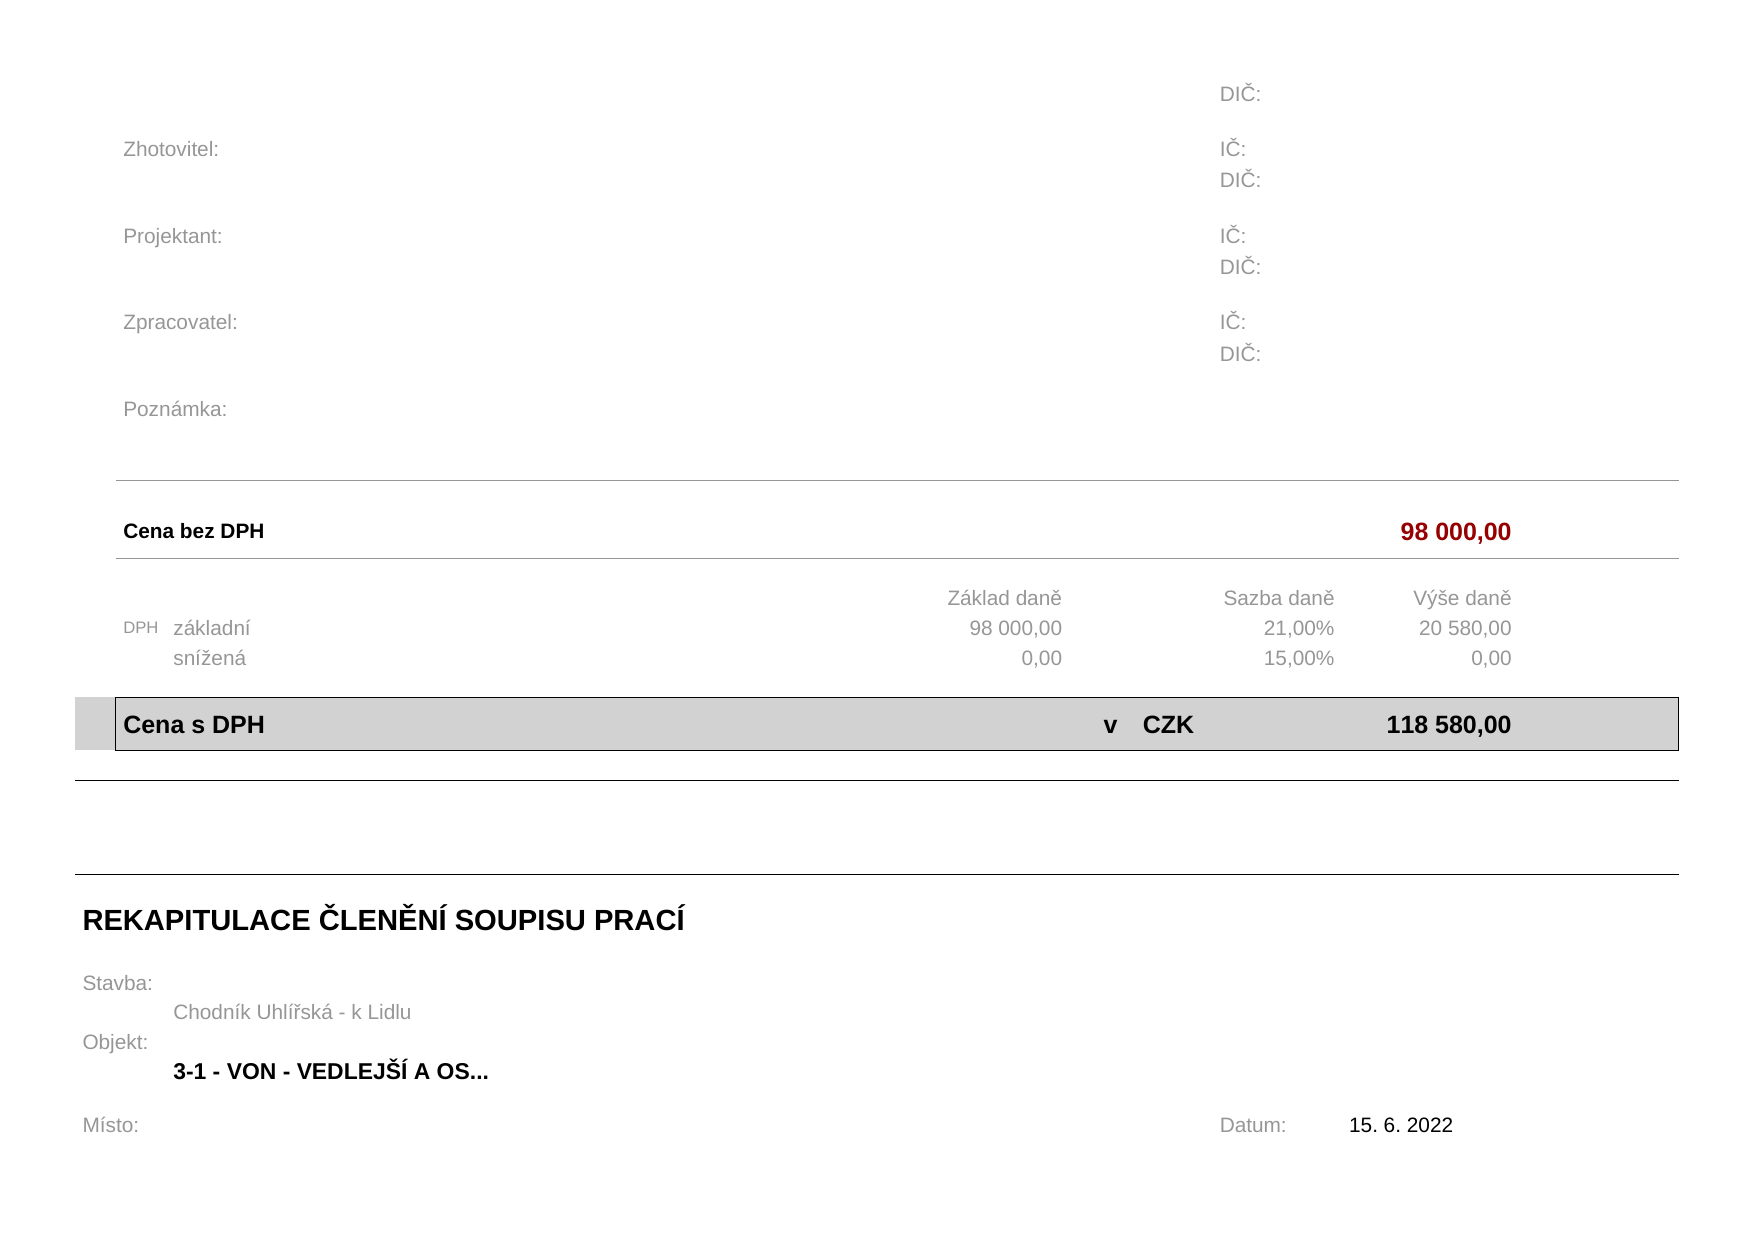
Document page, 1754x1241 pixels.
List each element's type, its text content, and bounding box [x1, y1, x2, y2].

table_cell [1342, 199, 1519, 223]
table_cell [75, 946, 116, 970]
table_cell [309, 223, 1069, 248]
table_cell Výše daně [1342, 583, 1519, 613]
table_cell [1519, 946, 1679, 970]
table_cell [116, 199, 166, 223]
table_cell [166, 162, 1212, 199]
table_cell [1124, 673, 1212, 697]
table_cell [116, 583, 166, 613]
table_cell [1069, 75, 1124, 112]
table_cell [1342, 1138, 1519, 1162]
table_cell základní [166, 613, 309, 643]
table_cell [1069, 1029, 1124, 1054]
table_cell [1069, 970, 1124, 995]
table_cell [75, 643, 116, 673]
table_cell [1124, 396, 1212, 421]
table_cell [75, 480, 116, 505]
table_cell [75, 843, 116, 874]
table_cell 20 580,00 [1342, 613, 1519, 643]
table_cell [75, 456, 116, 480]
table_cell [1519, 456, 1679, 480]
table_cell [1519, 335, 1679, 372]
table_cell Cena bez DPH [116, 505, 309, 558]
table_cell [116, 1138, 166, 1162]
table_cell [116, 335, 166, 372]
table_cell [1124, 946, 1212, 970]
table_cell [116, 751, 166, 780]
table_cell [309, 559, 1069, 583]
table_cell [166, 843, 309, 874]
table_cell [1342, 970, 1519, 995]
table_cell 98 000,00 [309, 613, 1069, 643]
table_cell [166, 1113, 309, 1138]
table_cell [1342, 421, 1519, 456]
table_cell [1069, 137, 1124, 162]
table_cell [166, 372, 309, 396]
table_cell [1212, 970, 1342, 995]
table_cell [1069, 1089, 1124, 1113]
table_cell [1069, 751, 1124, 780]
table_cell [116, 673, 166, 697]
table_cell [1519, 643, 1679, 673]
table_cell [1342, 481, 1519, 505]
table_cell [116, 811, 166, 842]
table_cell [309, 310, 1069, 335]
table_cell [1519, 310, 1679, 335]
table_cell [1519, 894, 1679, 946]
table_cell [1212, 199, 1342, 223]
table_cell [1342, 456, 1519, 480]
table_cell [1069, 456, 1124, 480]
table_cell [1342, 1089, 1519, 1113]
table_cell [116, 162, 166, 199]
table_cell [309, 875, 1069, 894]
table_cell [1519, 248, 1679, 286]
table_cell 0,00 [1342, 643, 1519, 673]
table_cell [75, 673, 116, 697]
table_cell 3-1 - VON - VEDLEJŠÍ A OS... [166, 1054, 1212, 1089]
table_cell Datum: [1212, 1113, 1342, 1138]
table_cell [1519, 843, 1679, 874]
table_cell [166, 781, 309, 811]
table_cell [1124, 456, 1212, 480]
table_cell [1519, 875, 1679, 894]
table_cell [309, 396, 1069, 421]
table_cell [309, 751, 1069, 780]
table_cell [1212, 875, 1342, 894]
table_cell [1342, 1029, 1519, 1054]
table_cell [1124, 1089, 1212, 1113]
table_cell [309, 286, 1069, 310]
table_cell [1069, 199, 1124, 223]
table_cell [166, 421, 1212, 456]
table_cell IČ: [1212, 137, 1342, 162]
table_cell [166, 946, 309, 970]
table_cell [1124, 781, 1212, 811]
table_cell [1069, 396, 1124, 421]
table_cell [116, 946, 166, 970]
table_cell [166, 583, 309, 613]
table_cell [1124, 970, 1212, 995]
table_cell 15. 6. 2022 [1342, 1113, 1519, 1138]
table_cell [75, 162, 116, 199]
table_cell [1212, 894, 1342, 946]
table_cell [75, 1089, 116, 1113]
table_cell [309, 970, 1069, 995]
table_cell [166, 559, 309, 583]
table_cell [1342, 223, 1519, 248]
table_cell [1342, 310, 1519, 335]
table_cell [309, 199, 1069, 223]
table_cell DIČ: [1212, 162, 1342, 199]
table_cell [1342, 113, 1519, 137]
table_cell [166, 673, 309, 697]
table_cell [1519, 421, 1679, 456]
table_cell [75, 248, 116, 286]
table_cell [1212, 781, 1342, 811]
table_cell [1342, 372, 1519, 396]
table_cell [116, 456, 166, 480]
table_cell [1342, 286, 1519, 310]
table_cell [116, 481, 166, 505]
table_cell [75, 781, 116, 811]
table_cell CZK [1124, 698, 1212, 750]
table_cell [1519, 1113, 1679, 1138]
table_cell [1342, 75, 1519, 112]
table_cell [1069, 781, 1124, 811]
table_cell [1212, 505, 1342, 558]
table_cell [1342, 946, 1519, 970]
table_cell DPH [116, 613, 166, 643]
table_cell [1212, 372, 1342, 396]
table_cell [1124, 613, 1212, 643]
table_cell DIČ: [1212, 248, 1342, 286]
table_cell [1519, 751, 1679, 780]
table_cell [116, 75, 166, 112]
table_cell [1212, 811, 1342, 842]
table_cell [75, 875, 116, 894]
table_cell [1342, 396, 1519, 421]
table_cell [1212, 751, 1342, 780]
table_cell [75, 75, 116, 112]
table_cell [309, 843, 1069, 874]
table_cell [309, 481, 1069, 505]
table_cell 118 580,00 [1342, 698, 1519, 750]
table_cell [1342, 137, 1519, 162]
table_cell [1069, 843, 1124, 874]
table_cell [75, 613, 116, 643]
table_cell [1069, 1113, 1124, 1138]
table_cell [1124, 335, 1212, 372]
table_cell [309, 1113, 1069, 1138]
table_cell [1519, 970, 1679, 995]
table_cell [1124, 559, 1212, 583]
table_cell REKAPITULACE ČLENĚNÍ SOUPISU PRACÍ [75, 894, 1069, 946]
table_cell [1212, 698, 1342, 750]
table_cell [1124, 481, 1212, 505]
table_cell [1124, 894, 1212, 946]
table_cell IČ: [1212, 223, 1342, 248]
table_cell [75, 1138, 116, 1162]
table_cell [116, 843, 166, 874]
table_cell Místo: [75, 1113, 166, 1138]
table_cell [116, 248, 166, 286]
table_cell [1342, 811, 1519, 842]
table_cell [1342, 995, 1519, 1029]
table_cell [1069, 481, 1124, 505]
table_cell [166, 875, 309, 894]
table_cell [1519, 223, 1679, 248]
table_cell [166, 75, 309, 112]
table_cell Chodník Uhlířská - k Lidlu [166, 995, 1212, 1029]
table_cell [1124, 1029, 1212, 1054]
table_cell [1519, 698, 1678, 750]
table_cell [1212, 843, 1342, 874]
table_cell [75, 335, 116, 372]
table_cell [1124, 372, 1212, 396]
table_cell [1124, 583, 1212, 613]
table_cell [309, 505, 1069, 558]
table_cell [116, 372, 166, 396]
table_cell [309, 811, 1069, 842]
table_cell [166, 751, 309, 780]
table_cell [1124, 286, 1212, 310]
table_cell [75, 811, 116, 842]
table_cell [1519, 583, 1679, 613]
table_cell [1342, 843, 1519, 874]
table_cell [116, 875, 166, 894]
table_cell [1342, 559, 1519, 583]
table_cell [166, 970, 309, 995]
table_cell [1519, 113, 1679, 137]
table_cell [75, 310, 116, 335]
table_cell [1342, 894, 1519, 946]
table_cell [75, 421, 116, 456]
table_cell Základ daně [309, 583, 1069, 613]
table_cell [75, 505, 116, 558]
table_cell [1069, 894, 1124, 946]
table_cell [1212, 1138, 1342, 1162]
table_cell DIČ: [1212, 335, 1342, 372]
table_cell [166, 1029, 309, 1054]
table_cell [1069, 875, 1124, 894]
table_cell [116, 113, 166, 137]
table_cell [1212, 1029, 1342, 1054]
table_cell 15,00% [1212, 643, 1342, 673]
table_cell [1212, 995, 1342, 1029]
table_cell [1212, 456, 1342, 480]
table_cell [75, 995, 116, 1029]
table_cell [116, 1089, 166, 1113]
table_cell [1124, 223, 1212, 248]
table_cell [309, 781, 1069, 811]
table_cell Objekt: [75, 1029, 166, 1054]
table_cell [1069, 811, 1124, 842]
table_cell [166, 456, 309, 480]
table_cell [75, 697, 115, 750]
table_cell 98 000,00 [1342, 505, 1519, 558]
table_cell [166, 286, 309, 310]
table_cell [166, 199, 309, 223]
table_cell [1519, 1138, 1679, 1162]
table_cell [1069, 673, 1124, 697]
table_cell [1342, 875, 1519, 894]
table_cell [1212, 421, 1342, 456]
table_cell [1069, 1138, 1124, 1162]
table_cell [1519, 396, 1679, 421]
table_cell [166, 335, 309, 372]
table_cell 0,00 [309, 643, 1069, 673]
table_cell [309, 1029, 1069, 1054]
table_cell [75, 558, 116, 583]
table_cell 21,00% [1212, 613, 1342, 643]
table_cell [1124, 75, 1212, 112]
table_cell [166, 248, 309, 286]
table_cell [1124, 505, 1212, 558]
table_cell [1342, 162, 1519, 199]
table_cell [116, 286, 166, 310]
table_cell [309, 137, 1069, 162]
table_cell [1519, 75, 1679, 112]
table_cell [1519, 199, 1679, 223]
table_cell Projektant: [116, 223, 309, 248]
table_cell [1519, 995, 1679, 1029]
table_cell [1519, 1029, 1679, 1054]
table_cell [1519, 1054, 1679, 1089]
table_cell [309, 698, 1069, 750]
table_cell [1069, 583, 1124, 613]
table_cell [116, 643, 166, 673]
table_cell [309, 946, 1069, 970]
table_cell [1519, 137, 1679, 162]
table_cell [75, 372, 116, 396]
table_cell [166, 811, 309, 842]
table_cell [309, 673, 1069, 697]
table_cell [1124, 643, 1212, 673]
table_cell [1124, 113, 1212, 137]
table_cell [1124, 1113, 1212, 1138]
table_cell [1342, 751, 1519, 780]
table_cell [116, 559, 166, 583]
table_cell [1124, 199, 1212, 223]
table_cell [1342, 248, 1519, 286]
table_cell [1124, 1138, 1212, 1162]
table_cell [1342, 335, 1519, 372]
table_cell [1519, 673, 1679, 697]
table_cell [309, 335, 1069, 372]
table_cell [309, 248, 1069, 286]
table_cell [1069, 643, 1124, 673]
table_cell [75, 223, 116, 248]
table_cell [75, 137, 116, 162]
table_cell [1124, 137, 1212, 162]
table_cell [1069, 372, 1124, 396]
table_cell Cena s DPH [116, 698, 309, 750]
table_cell [75, 286, 116, 310]
table_cell [166, 481, 309, 505]
table_cell [1124, 248, 1212, 286]
table_cell [116, 1054, 166, 1089]
table_cell [309, 372, 1069, 396]
table_cell [1124, 310, 1212, 335]
table_cell Sazba daně [1212, 583, 1342, 613]
table_cell [75, 396, 116, 421]
table_cell [1519, 162, 1679, 199]
table_cell [116, 421, 166, 456]
table_cell [1342, 1054, 1519, 1089]
table_cell [309, 113, 1069, 137]
table_cell [1069, 113, 1124, 137]
table_cell [309, 75, 1069, 112]
table_cell [1519, 811, 1679, 842]
table_cell [166, 1089, 309, 1113]
table_cell [75, 113, 116, 137]
table_cell [166, 113, 309, 137]
table_cell [116, 995, 166, 1029]
table_cell Zpracovatel: [116, 310, 309, 335]
table_cell [1212, 1089, 1342, 1113]
table_cell [1069, 946, 1124, 970]
table_cell [1212, 673, 1342, 697]
table_cell [116, 781, 166, 811]
table_cell [75, 1054, 116, 1089]
table_cell [1519, 559, 1679, 583]
table_cell [1069, 248, 1124, 286]
table_cell [1212, 1054, 1342, 1089]
table_cell v [1069, 698, 1124, 750]
table_cell snížená [166, 643, 309, 673]
table_cell [1342, 781, 1519, 811]
table_cell [1069, 223, 1124, 248]
table_cell [166, 1138, 309, 1162]
table_cell Poznámka: [116, 396, 309, 421]
table_cell [1519, 481, 1679, 505]
table_cell DIČ: [1212, 75, 1342, 112]
table_cell [1519, 286, 1679, 310]
table_cell [1069, 559, 1124, 583]
table_cell [1212, 559, 1342, 583]
table_cell Zhotovitel: [116, 137, 309, 162]
table_cell [309, 1138, 1069, 1162]
table_cell [1069, 335, 1124, 372]
table_cell [1212, 113, 1342, 137]
table_cell [1519, 1089, 1679, 1113]
table_cell [1519, 781, 1679, 811]
table_cell [1124, 811, 1212, 842]
table_cell [1069, 613, 1124, 643]
table_cell [1124, 875, 1212, 894]
table_cell [1519, 613, 1679, 643]
table_cell [1342, 673, 1519, 697]
table_cell [1519, 505, 1679, 558]
table_cell [1212, 286, 1342, 310]
table_cell Stavba: [75, 970, 166, 995]
table_cell [309, 1089, 1069, 1113]
table_cell IČ: [1212, 310, 1342, 335]
table_cell [309, 456, 1069, 480]
table_cell [75, 750, 116, 780]
table_cell [1124, 843, 1212, 874]
table_cell [1069, 310, 1124, 335]
table_cell [1069, 286, 1124, 310]
table_cell [1212, 396, 1342, 421]
table_cell [1212, 946, 1342, 970]
table_cell [75, 583, 116, 613]
table_cell [1124, 751, 1212, 780]
table_cell [1069, 505, 1124, 558]
table_cell [1212, 481, 1342, 505]
table_cell [75, 199, 116, 223]
table_cell [1519, 372, 1679, 396]
